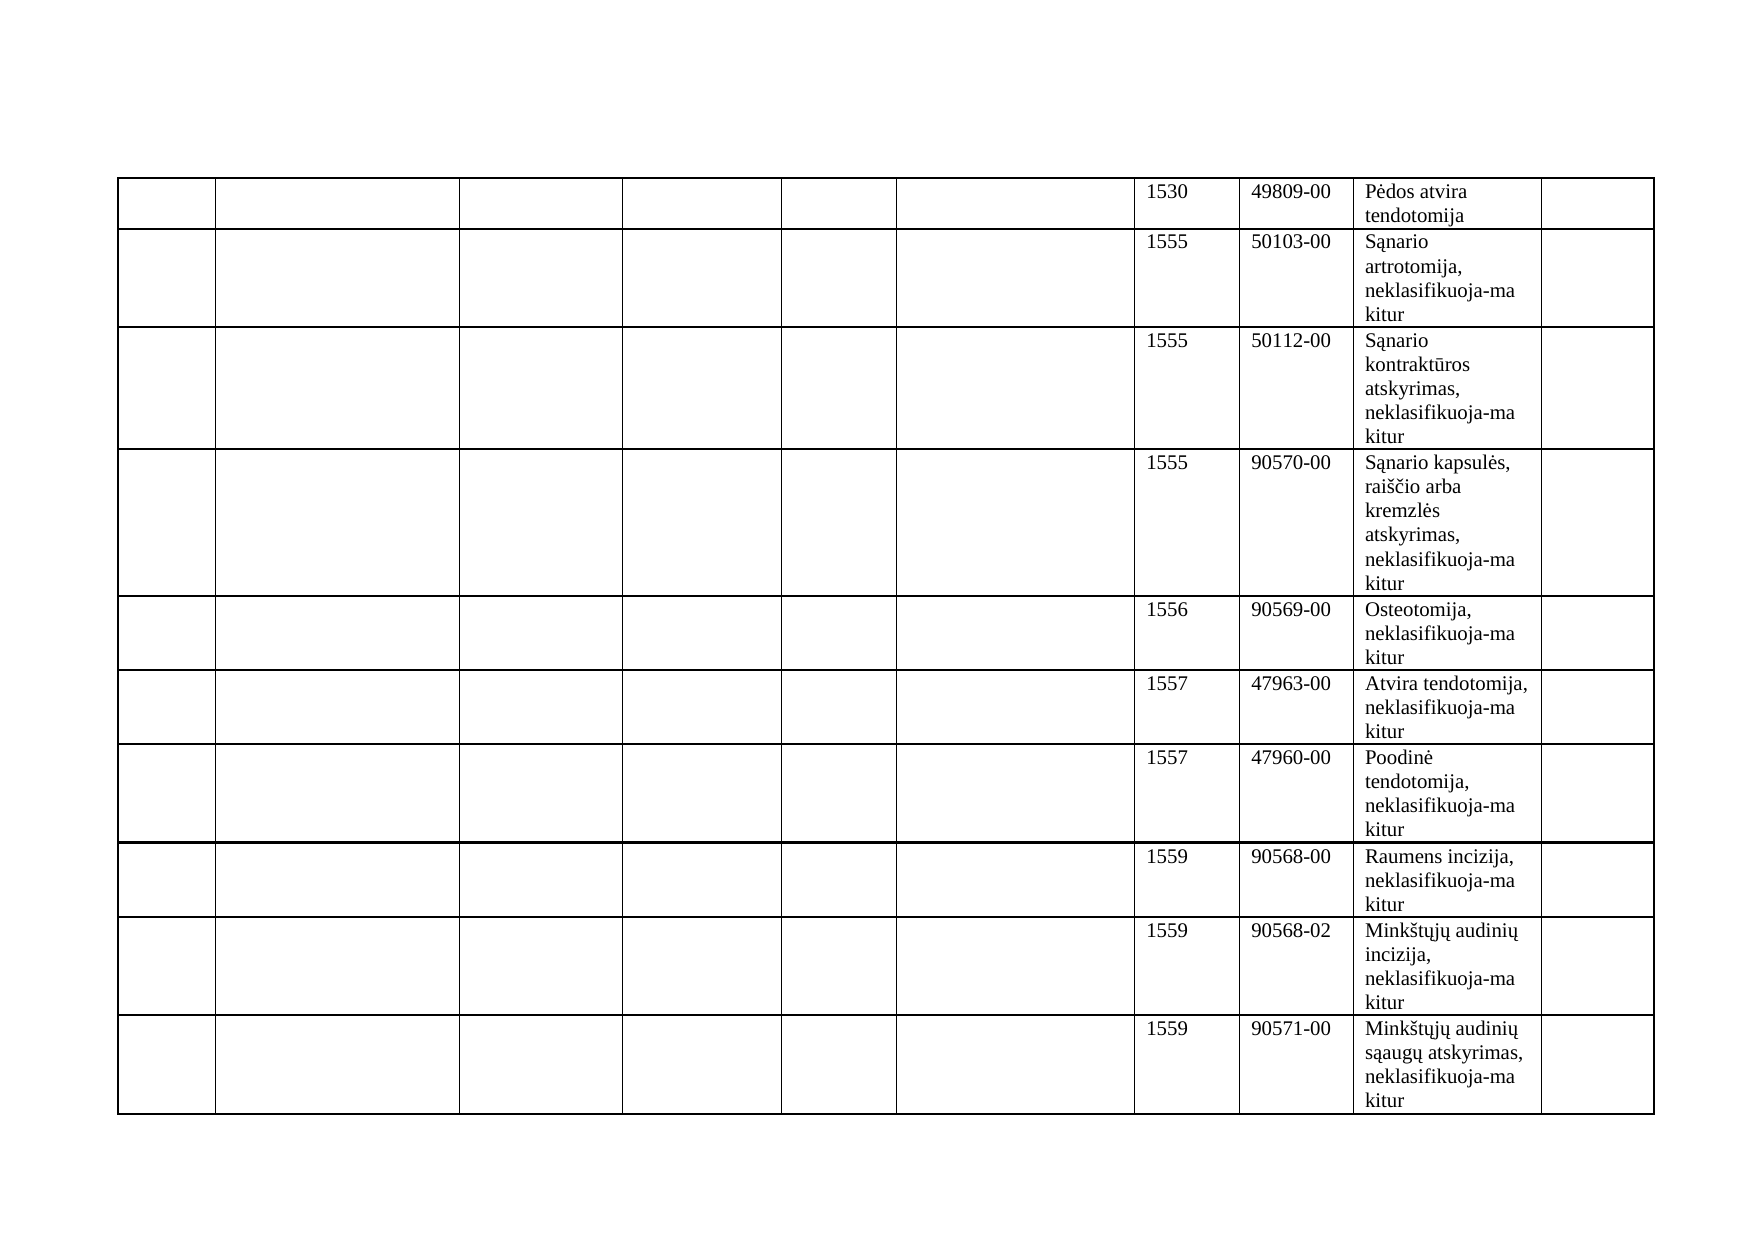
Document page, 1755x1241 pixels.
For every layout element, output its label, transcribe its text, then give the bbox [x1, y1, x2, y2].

table_cell 90568-00 [1240, 844, 1353, 916]
table_cell [897, 597, 1134, 669]
table_cell [119, 179, 215, 227]
table_cell 49809-00 [1240, 179, 1353, 227]
table_cell 90569-00 [1240, 597, 1353, 669]
table_cell [216, 450, 459, 594]
table_cell [1542, 179, 1653, 227]
table_cell [119, 1016, 215, 1112]
table_cell Sąnario kontraktūros atskyrimas, neklasifikuoja-ma kitur [1354, 328, 1541, 448]
table_cell [119, 450, 215, 594]
table_cell [897, 230, 1134, 326]
table_cell 50112-00 [1240, 328, 1353, 448]
table_cell [1542, 844, 1653, 916]
table_cell [623, 450, 781, 594]
table_cell 90570-00 [1240, 450, 1353, 594]
table_cell 90568-02 [1240, 918, 1353, 1014]
table_cell [623, 179, 781, 227]
table_cell [623, 597, 781, 669]
table_cell [460, 450, 622, 594]
table_cell [782, 844, 896, 916]
table_cell [897, 450, 1134, 594]
table_cell [782, 597, 896, 669]
table_cell [460, 230, 622, 326]
table_cell 1559 [1135, 918, 1239, 1014]
table_cell [623, 918, 781, 1014]
table_cell [460, 745, 622, 841]
table_cell [897, 844, 1134, 916]
table_cell Atvira tendotomija, neklasifikuoja-ma kitur [1354, 671, 1541, 743]
table_cell 47960-00 [1240, 745, 1353, 841]
table_cell [897, 745, 1134, 841]
table_cell Minkštųjų audinių incizija, neklasifikuoja-ma kitur [1354, 918, 1541, 1014]
table_cell 50103-00 [1240, 230, 1353, 326]
table_cell [782, 450, 896, 594]
table_cell [623, 230, 781, 326]
table_cell [216, 1016, 459, 1112]
table_cell [119, 671, 215, 743]
table_cell 1530 [1135, 179, 1239, 227]
table_cell [623, 671, 781, 743]
table_cell Raumens incizija, neklasifikuoja-ma kitur [1354, 844, 1541, 916]
table_cell [216, 844, 459, 916]
table_cell [119, 597, 215, 669]
table_cell [1542, 597, 1653, 669]
table_cell [119, 745, 215, 841]
table_cell [623, 844, 781, 916]
table_cell [1542, 450, 1653, 594]
table_cell Sąnario kapsulės, raiščio arba kremzlės atskyrimas, neklasifikuoja-ma kitur [1354, 450, 1541, 594]
table_cell [119, 918, 215, 1014]
table_cell [782, 179, 896, 227]
table_cell Sąnario artrotomija, neklasifikuoja-ma kitur [1354, 230, 1541, 326]
table_cell [460, 328, 622, 448]
table_cell [216, 597, 459, 669]
table_cell 1555 [1135, 230, 1239, 326]
table_cell 1556 [1135, 597, 1239, 669]
table_cell Minkštųjų audinių sąaugų atskyrimas, neklasifikuoja-ma kitur [1354, 1016, 1541, 1112]
table_cell 1555 [1135, 328, 1239, 448]
table_cell [623, 328, 781, 448]
table_cell [1542, 918, 1653, 1014]
table_cell [119, 844, 215, 916]
table_cell [216, 745, 459, 841]
table_cell [216, 918, 459, 1014]
table_cell Pėdos atvira tendotomija [1354, 179, 1541, 227]
table_cell 1559 [1135, 844, 1239, 916]
table_cell [897, 918, 1134, 1014]
table_cell [1542, 230, 1653, 326]
table_cell [782, 1016, 896, 1112]
table_cell [216, 328, 459, 448]
table_cell [216, 179, 459, 227]
table_cell [897, 179, 1134, 227]
table_cell [782, 918, 896, 1014]
table_cell 1559 [1135, 1016, 1239, 1112]
table_cell [1542, 328, 1653, 448]
table_cell [897, 1016, 1134, 1112]
table_cell [782, 745, 896, 841]
table_cell Poodinė tendotomija, neklasifikuoja-ma kitur [1354, 745, 1541, 841]
table_cell Osteotomija, neklasifikuoja-ma kitur [1354, 597, 1541, 669]
table_cell [119, 328, 215, 448]
table_cell [119, 230, 215, 326]
table_cell [782, 671, 896, 743]
table_cell 1555 [1135, 450, 1239, 594]
table_cell [623, 745, 781, 841]
table_cell 90571-00 [1240, 1016, 1353, 1112]
table_cell [460, 179, 622, 227]
table_cell [897, 671, 1134, 743]
table_cell [623, 1016, 781, 1112]
table_cell [1542, 745, 1653, 841]
table_cell [460, 1016, 622, 1112]
table_cell [782, 230, 896, 326]
table_cell [216, 230, 459, 326]
table_cell [897, 328, 1134, 448]
table_cell [1542, 671, 1653, 743]
table_cell [460, 918, 622, 1014]
table_cell [460, 844, 622, 916]
table_cell 1557 [1135, 671, 1239, 743]
table_cell [460, 597, 622, 669]
table_cell [1542, 1016, 1653, 1112]
table_cell [782, 328, 896, 448]
table_cell 47963-00 [1240, 671, 1353, 743]
table_cell 1557 [1135, 745, 1239, 841]
table_cell [460, 671, 622, 743]
table_cell [216, 671, 459, 743]
